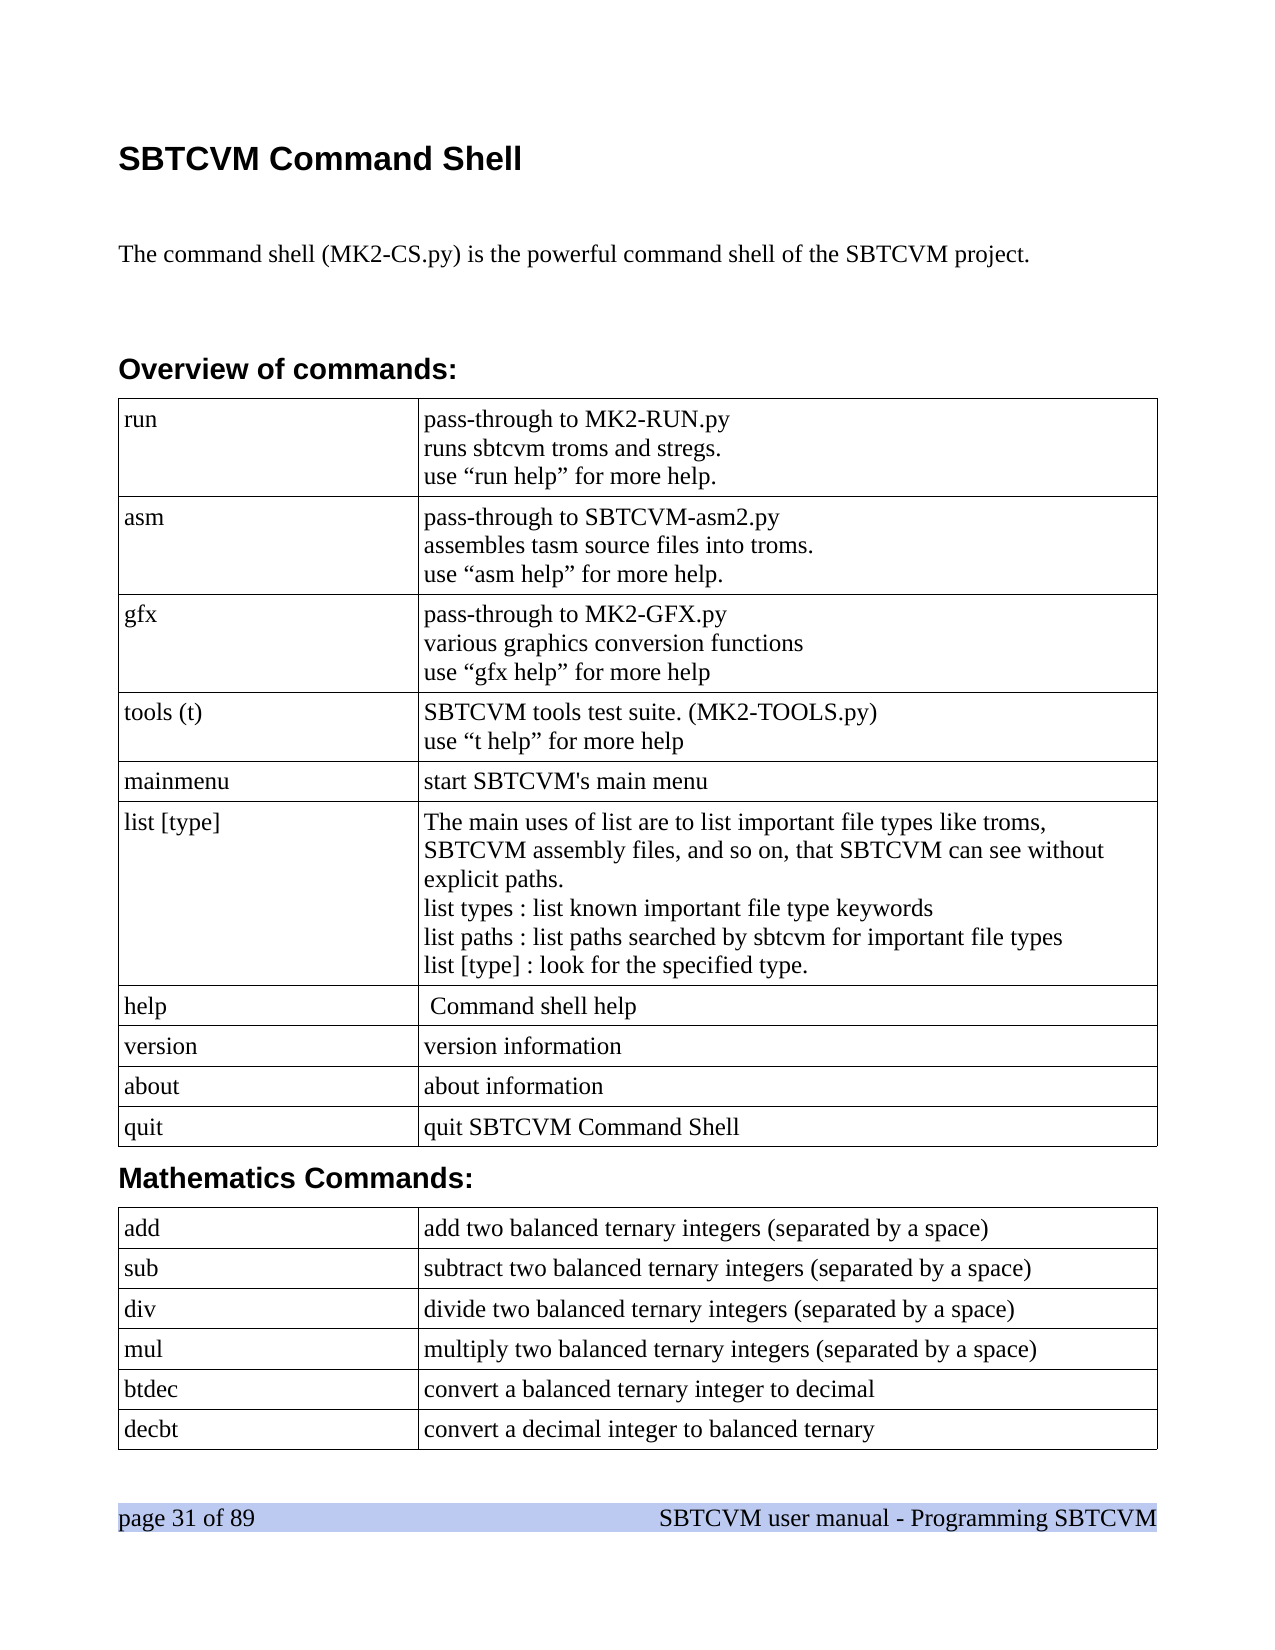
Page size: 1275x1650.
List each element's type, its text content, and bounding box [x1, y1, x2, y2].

table_cell sub [119, 1249, 418, 1288]
subtitle SBTCVM Command Shell [118, 139, 1157, 178]
table_cell gfx [119, 595, 418, 692]
table_cell mainmenu [119, 762, 418, 801]
table_cell btdec [119, 1370, 418, 1409]
table_cell about [119, 1067, 418, 1106]
table_cell mul [119, 1329, 418, 1368]
table_header run [119, 399, 418, 496]
table_header pass-through to MK2-RUN.py runs sbtcvm troms and stregs. use “run help” for more help. [419, 399, 1157, 496]
table_cell asm [119, 497, 418, 594]
table_cell SBTCVM tools test suite. (MK2-TOOLS.py) use “t help” for more help [419, 693, 1157, 761]
table_cell convert a balanced ternary integer to decimal [419, 1370, 1157, 1409]
table_header add two balanced ternary integers (separated by a space) [419, 1208, 1157, 1247]
subtitle Overview of commands: [118, 352, 1157, 386]
table_cell start SBTCVM's main menu [419, 762, 1157, 801]
table_cell Command shell help [419, 986, 1157, 1025]
table_cell multiply two balanced ternary integers (separated by a space) [419, 1329, 1157, 1368]
table_cell quit SBTCVM Command Shell [419, 1107, 1157, 1146]
table_cell decbt [119, 1410, 418, 1449]
table_cell div [119, 1289, 418, 1328]
table_cell version [119, 1026, 418, 1066]
text The command shell (MK2-CS.py) is the powerful command shell of the SBTCVM project. [118, 239, 1157, 268]
table_cell pass-through to MK2-GFX.py various graphics conversion functions use “gfx help” for more help [419, 595, 1157, 692]
table_cell list [type] [119, 802, 418, 985]
table_header add [119, 1208, 418, 1247]
table_cell about information [419, 1067, 1157, 1106]
table_cell help [119, 986, 418, 1025]
table_cell pass-through to SBTCVM-asm2.py assembles tasm source files into troms. use “asm help” for more help. [419, 497, 1157, 594]
subtitle Mathematics Commands: [118, 1161, 1157, 1195]
table_cell divide two balanced ternary integers (separated by a space) [419, 1289, 1157, 1328]
table_cell The main uses of list are to list important file types like troms, SBTCVM assembly files, and so on, that SBTCVM can see without explicit paths. list types : list known important file type keywords list paths : list paths searched by sbtcvm for important file types list [type] : look for the specified type. [419, 802, 1157, 985]
table_cell quit [119, 1107, 418, 1146]
table_cell convert a decimal integer to balanced ternary [419, 1410, 1157, 1449]
table_cell tools (t) [119, 693, 418, 761]
table_cell version information [419, 1026, 1157, 1066]
table_cell subtract two balanced ternary integers (separated by a space) [419, 1249, 1157, 1288]
